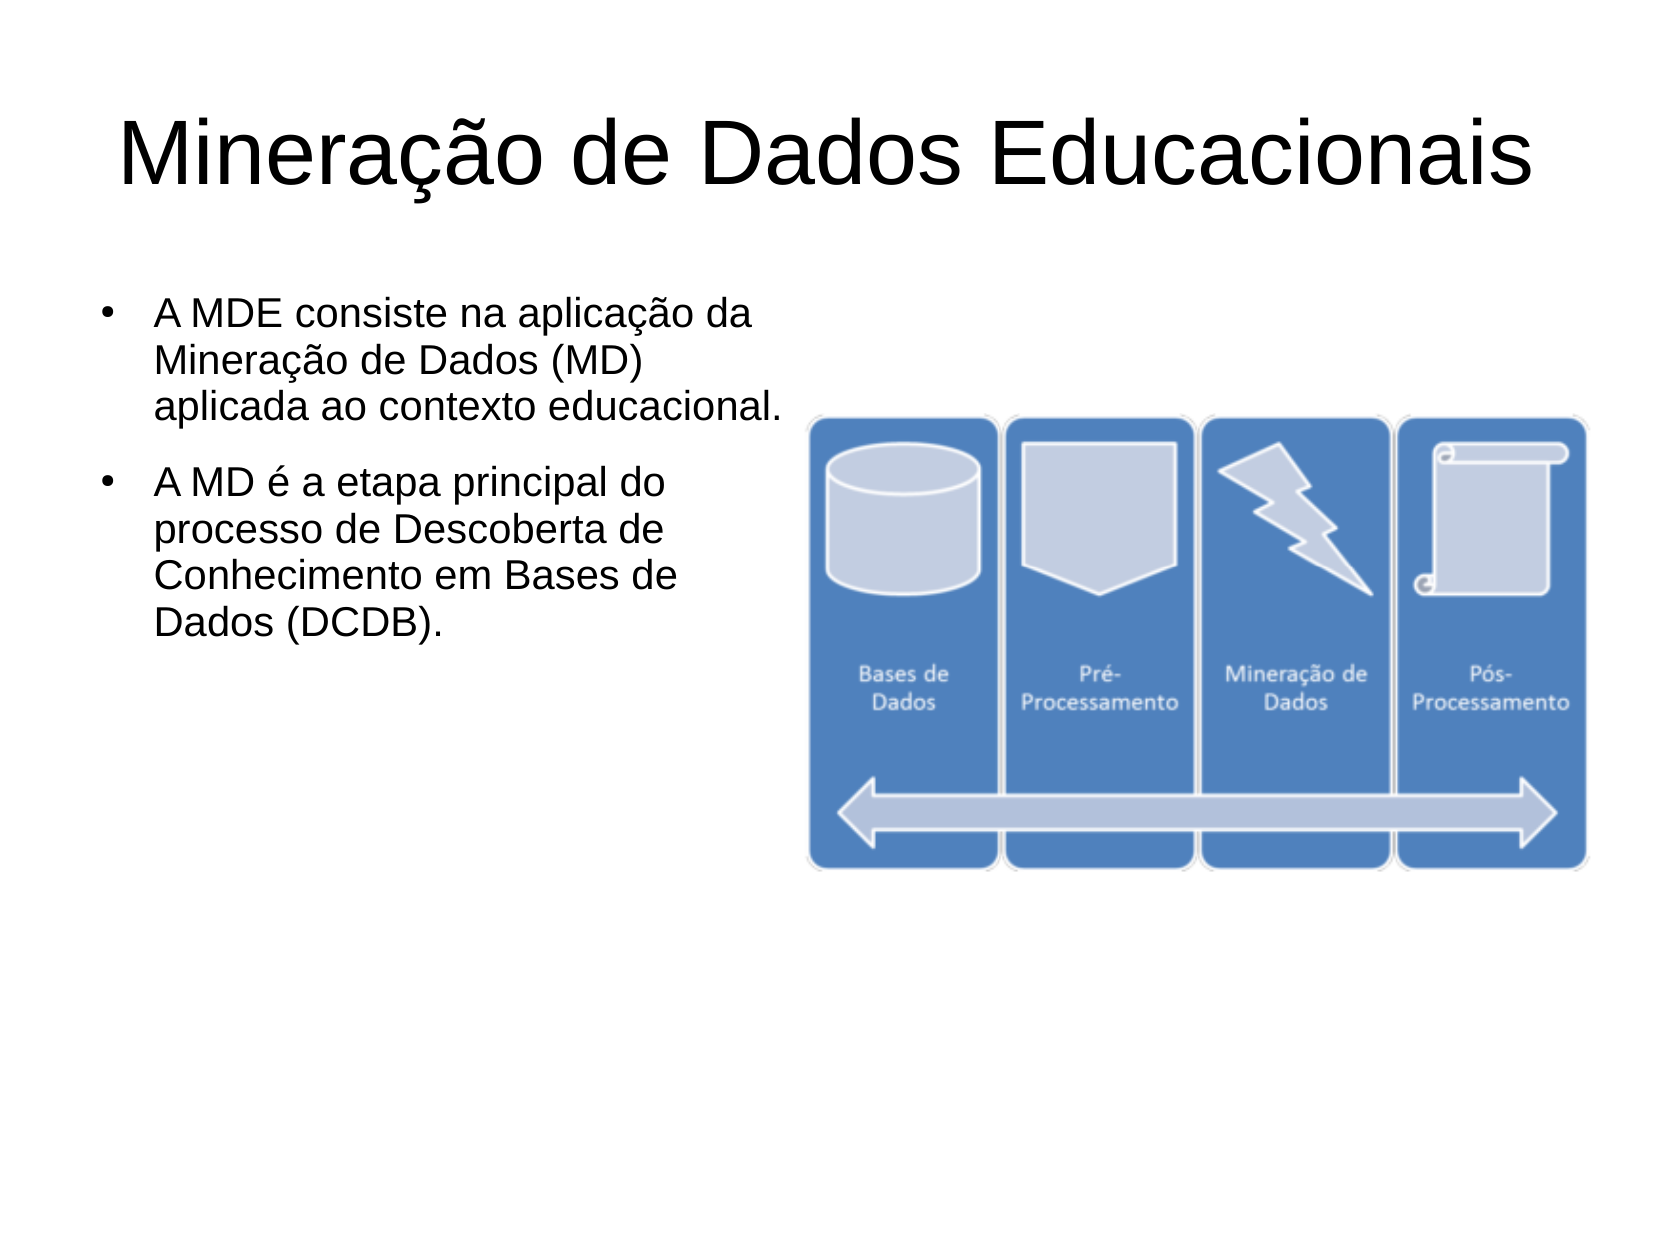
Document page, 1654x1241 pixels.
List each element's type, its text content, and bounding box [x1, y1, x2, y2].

picture [802, 413, 1594, 875]
list A MDE consiste na aplicação da Mineração de Dados (MD) aplicada ao contexto educacional. A MD é a etapa principal do processo de Descoberta de Conhecimento em Bases de Dados (DCDB). [82, 290, 809, 1010]
title Mineração de Dados Educacionais [82, 49, 1571, 257]
